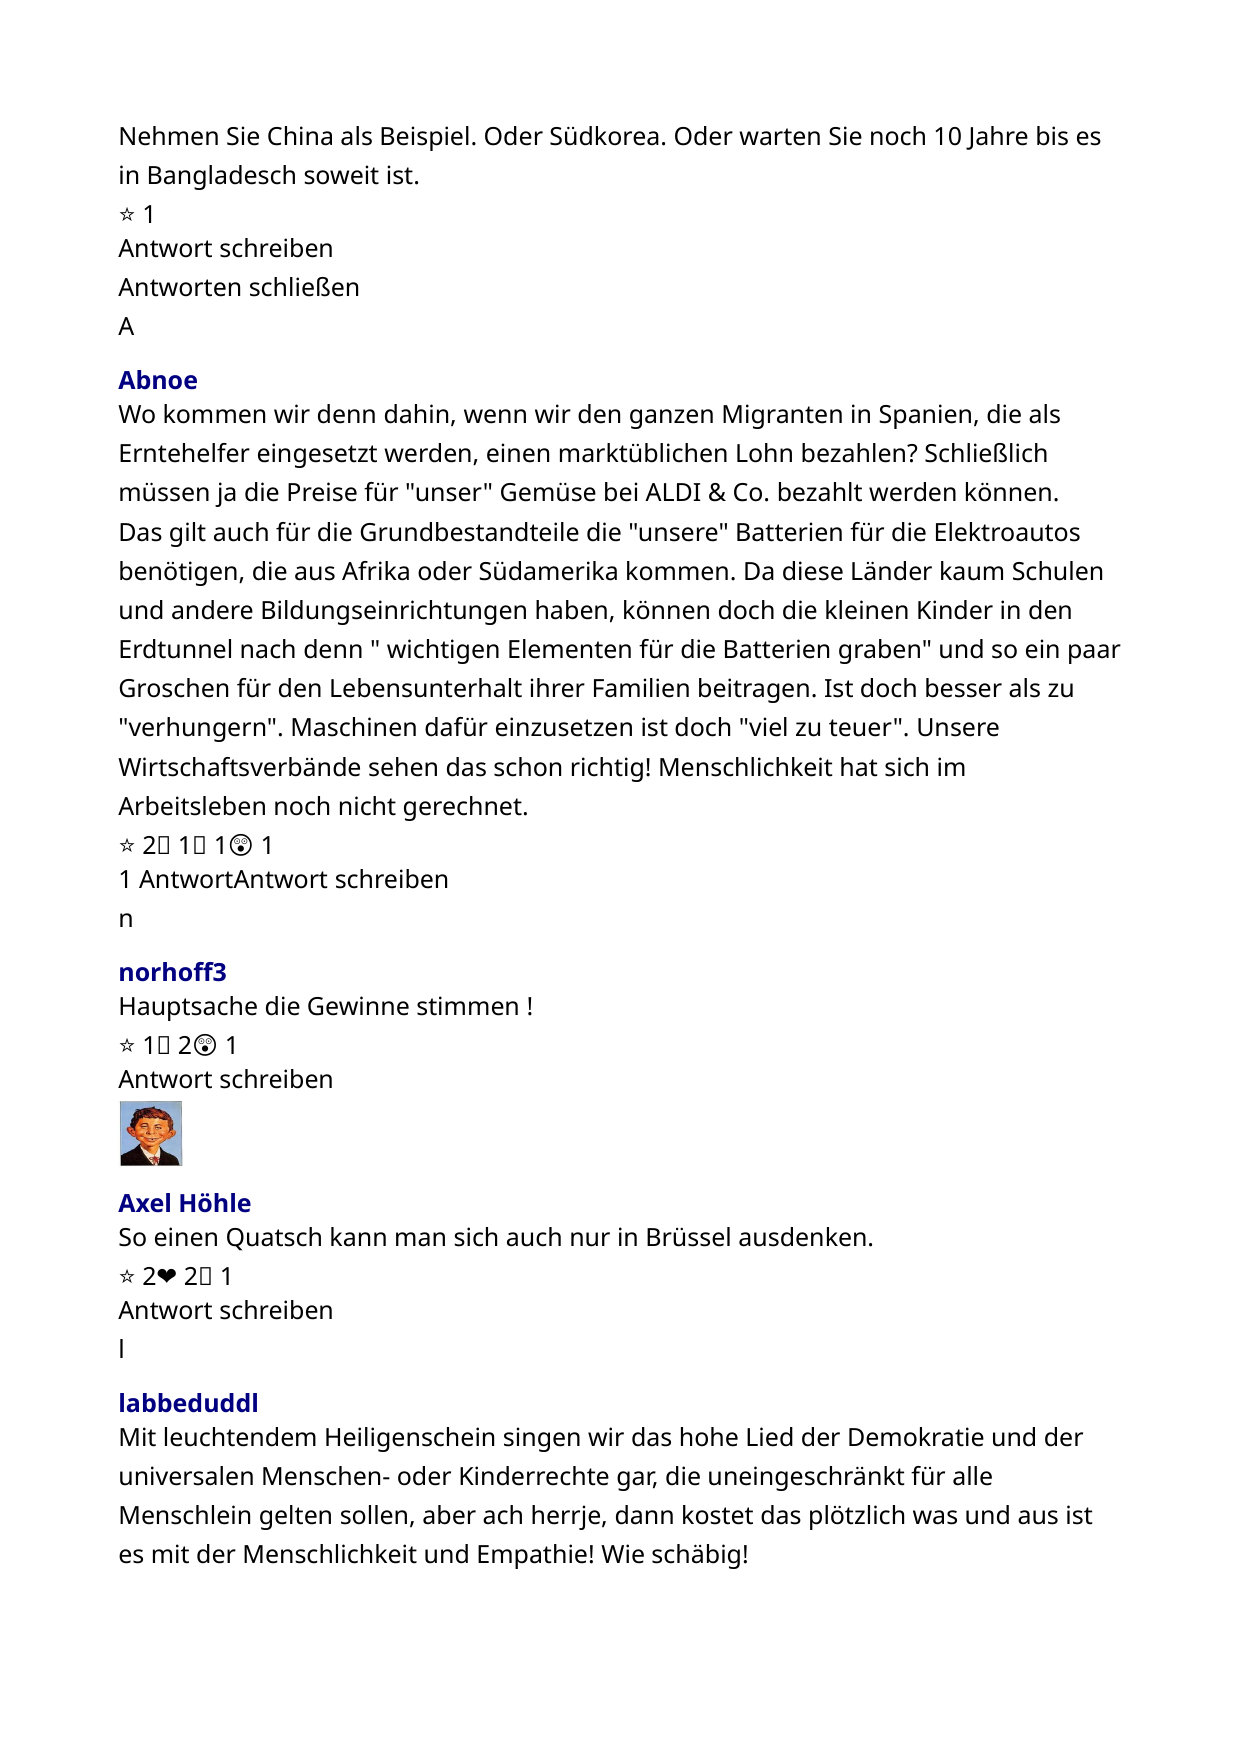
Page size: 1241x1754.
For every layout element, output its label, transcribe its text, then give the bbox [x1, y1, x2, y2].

text n [118, 901, 1122, 935]
picture [118, 1101, 184, 1167]
text Nehmen Sie China als Beispiel. Oder Südkorea. Oder warten Sie noch 10 Jahre bis es in Bangladesch soweit ist. [118, 118, 1122, 191]
text Antwort schreiben [118, 1062, 1122, 1096]
text A [118, 309, 1122, 343]
text Antworten schließen [118, 270, 1122, 304]
subtitle labbeduddl [118, 1386, 1122, 1420]
text ⭐️ 1🙁 2😲 1 [118, 1028, 1122, 1062]
text ⭐️ 2❤️ 2🤨 1 [118, 1259, 1122, 1293]
text So einen Quatsch kann man sich auch nur in Brüssel ausdenken. [118, 1219, 1122, 1253]
text ⭐️ 2🙁 1🤨 1😲 1 [118, 827, 1122, 862]
text l [118, 1332, 1122, 1366]
text Antwort schreiben [118, 231, 1122, 264]
text Mit leuchtendem Heiligenschein singen wir das hohe Lied der Demokratie und der universalen Menschen- oder Kinderrechte gar, die uneingeschränkt für alle Menschlein gelten sollen, aber ach herrje, dann kostet das plötzlich was und aus ist es mit der Menschlichkeit und Empathie! Wie schäbig! [118, 1420, 1122, 1571]
subtitle Axel Höhle [118, 1185, 1122, 1219]
text 1 AntwortAntwort schreiben [118, 862, 1122, 896]
text Hauptsache die Gewinne stimmen ! [118, 988, 1122, 1023]
subtitle norhoff3 [118, 954, 1122, 988]
text ⭐️ 1 [118, 196, 1122, 231]
subtitle Abnoe [118, 363, 1122, 397]
text Das gilt auch für die Grundbestandteile die "unsere" Batterien für die Elektroautos benötigen, die aus Afrika oder Südamerika kommen. Da diese Länder kaum Schulen und andere Bildungseinrichtungen haben, können doch die kleinen Kinder in den Erdtunnel nach denn " wichtigen Elementen für die Batterien graben" und so ein paar Groschen für den Lebensunterhalt ihrer Familien beitragen. Ist doch besser als zu "verhungern". Maschinen dafür einzusetzen ist doch "viel zu teuer". Unsere Wirtschaftsverbände sehen das schon richtig! Menschlichkeit hat sich im Arbeitsleben noch nicht gerechnet. [118, 514, 1122, 822]
text Wo kommen wir denn dahin, wenn wir den ganzen Migranten in Spanien, die als Erntehelfer eingesetzt werden, einen marktüblichen Lohn bezahlen? Schließlich müssen ja die Preise für "unser" Gemüse bei ALDI & Co. bezahlt werden können. [118, 397, 1122, 509]
text Antwort schreiben [118, 1293, 1122, 1327]
